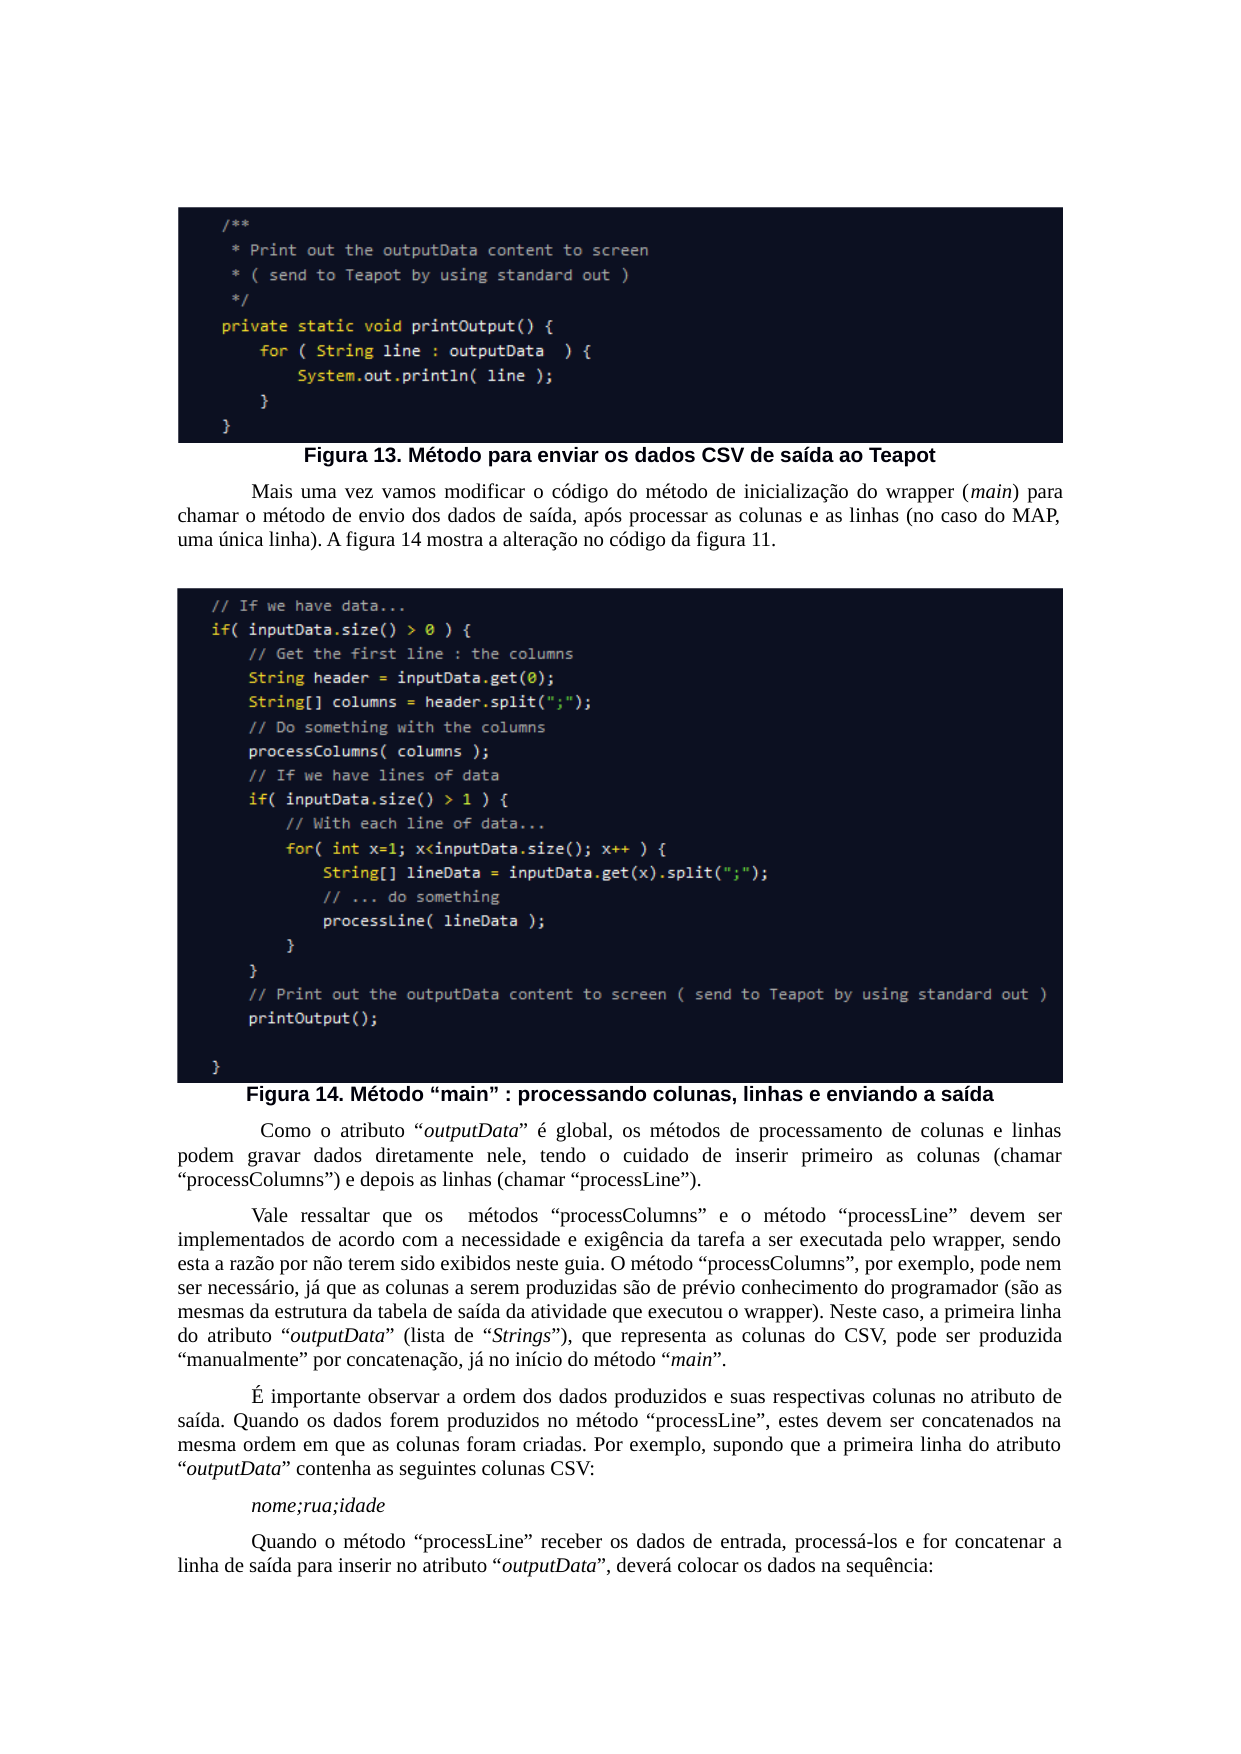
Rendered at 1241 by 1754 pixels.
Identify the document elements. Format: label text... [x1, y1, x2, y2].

text É importante observar a ordem dos dados produzidos e suas respectivas colunas no atributo de saída. Quando os dados forem produzidos no método “processLine”, estes devem ser concatenados na mesma ordem em que as colunas foram criadas. Por exemplo, supondo que a primeira linha do atributo “outputData” contenha as seguintes colunas CSV: [177, 1384, 1063, 1480]
text Mais uma vez vamos modificar o código do método de inicialização do wrapper (main) para chamar o método de envio dos dados de saída, após processar as colunas e as linhas (no caso do MAP, uma única linha). A figura 14 mostra a alteração no código da figura 11. [177, 479, 1063, 551]
text Como o atributo “outputData” é global, os métodos de processamento de colunas e linhas podem gravar dados diretamente nele, tendo o cuidado de inserir primeiro as colunas (chamar “processColumns”) e depois as linhas (chamar “processLine”). [177, 1118, 1063, 1191]
text Figura 13. Método para enviar os dados CSV de saída ao Teapot [224, 443, 1016, 466]
text Figura 14. Método “main” : processando colunas, linhas e enviando a saída [224, 1083, 1016, 1106]
text Quando o método “processLine” receber os dados de entrada, processá-los e for concatenar a linha de saída para inserir no atributo “outputData”, deverá colocar os dados na sequência: [177, 1529, 1063, 1577]
text nome;rua;idade [177, 1492, 1063, 1517]
text Vale ressaltar que os métodos “processColumns” e o método “processLine” devem ser implementados de acordo com a necessidade e exigência da tarefa a ser executada pelo wrapper, sendo esta a razão por não terem sido exibidos neste guia. O método “processColumns”, por exemplo, pode nem ser necessário, já que as colunas a serem produzidas são de prévio conhecimento do programador (são as mesmas da estrutura da tabela de saída da atividade que executou o wrapper). Neste caso, a primeira linha do atributo “outputData” (lista de “Strings”), que representa as colunas do CSV, pode ser produzida “manualmente” por concatenação, já no início do método “main”. [177, 1203, 1063, 1371]
